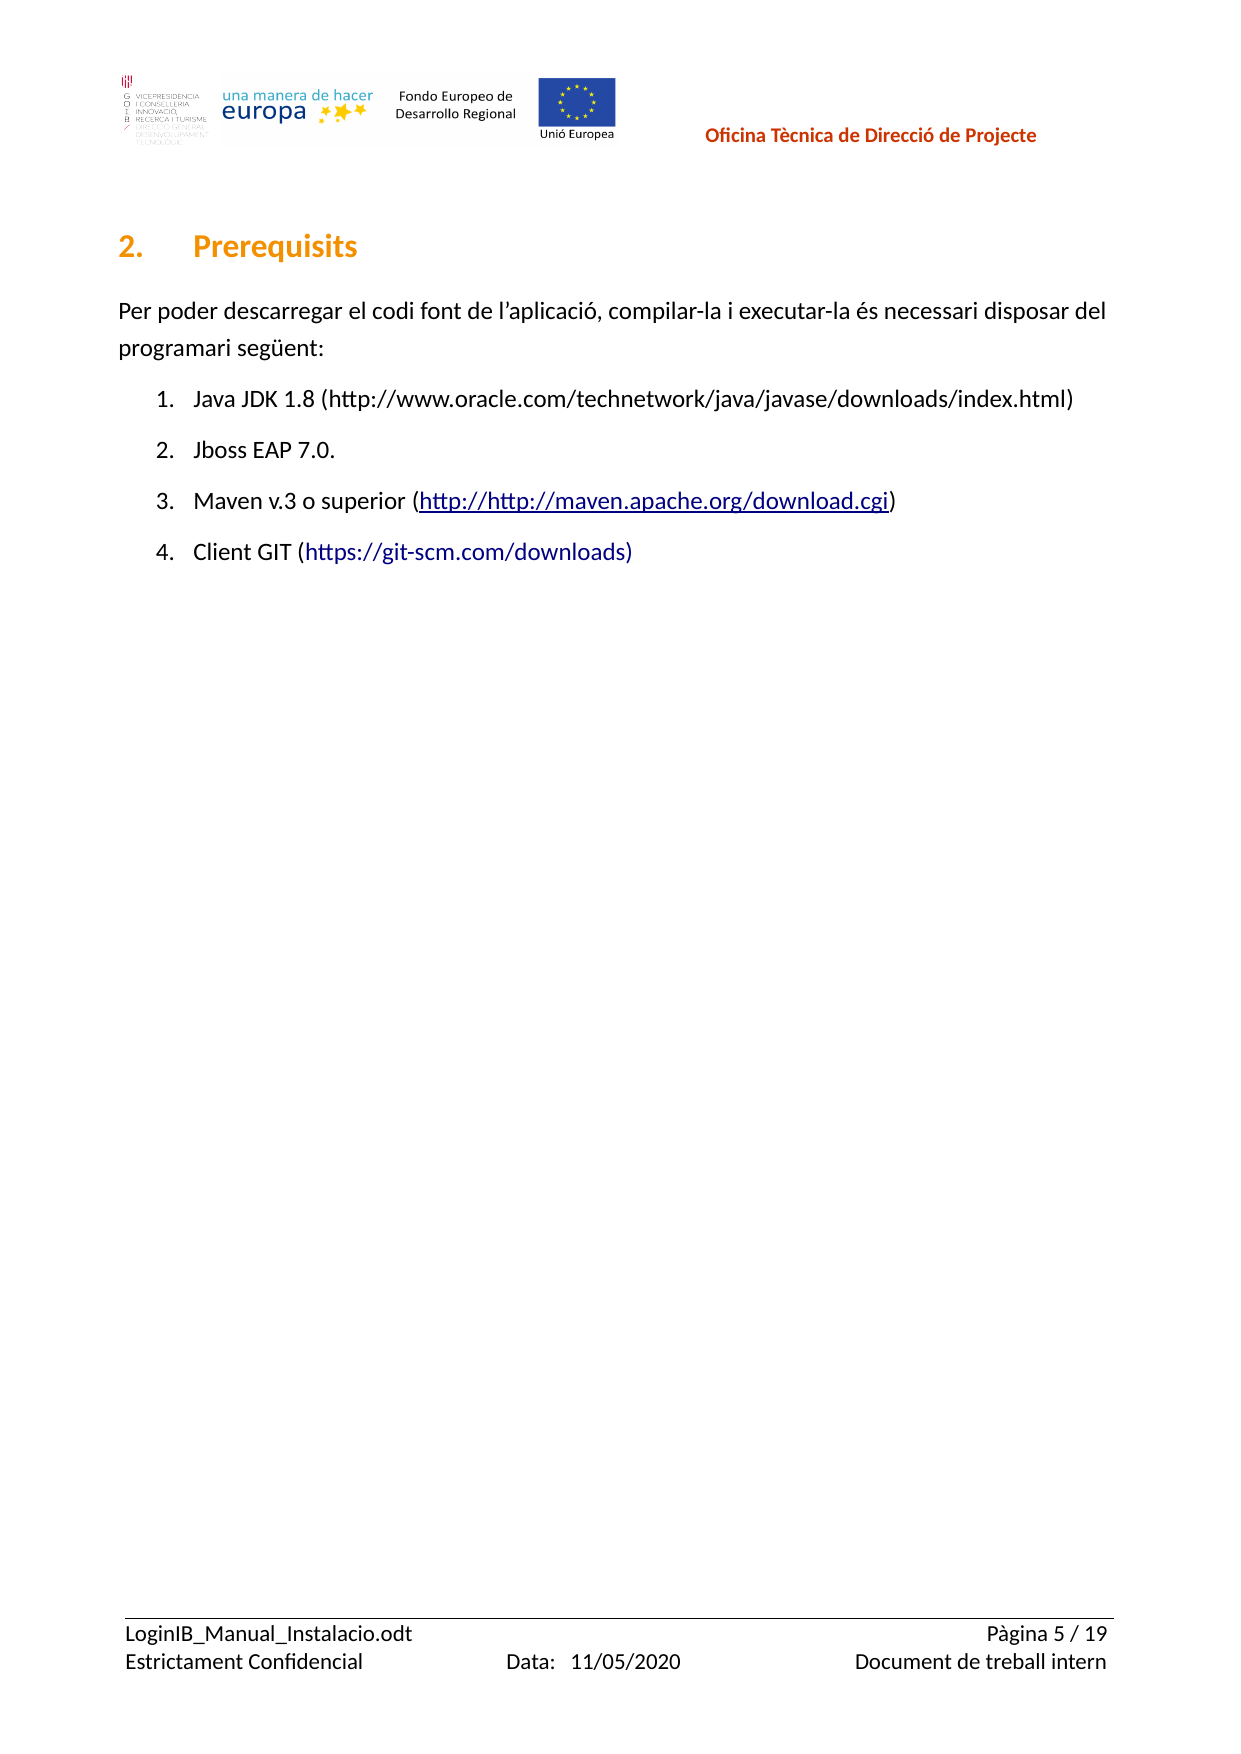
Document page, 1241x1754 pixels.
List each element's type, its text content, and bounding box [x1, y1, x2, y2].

list Client GIT (https://git-scm.com/downloads) [156, 536, 1122, 567]
picture [219, 73, 621, 147]
picture [118, 73, 213, 147]
list Java JDK 1.8 (http://www.oracle.com/technetwork/java/javase/downloads/index.html) [156, 383, 1122, 413]
text Per poder descarregar el codi font de l’aplicació, compilar-la i executar-la és necessari disposar del programari següent: [118, 295, 1122, 362]
list Jboss EAP 7.0. [156, 434, 1122, 464]
subtitle Prerequisits [118, 225, 1122, 266]
list Maven v.3 o superior (http://http://maven.apache.org/download.cgi) [156, 485, 1122, 516]
